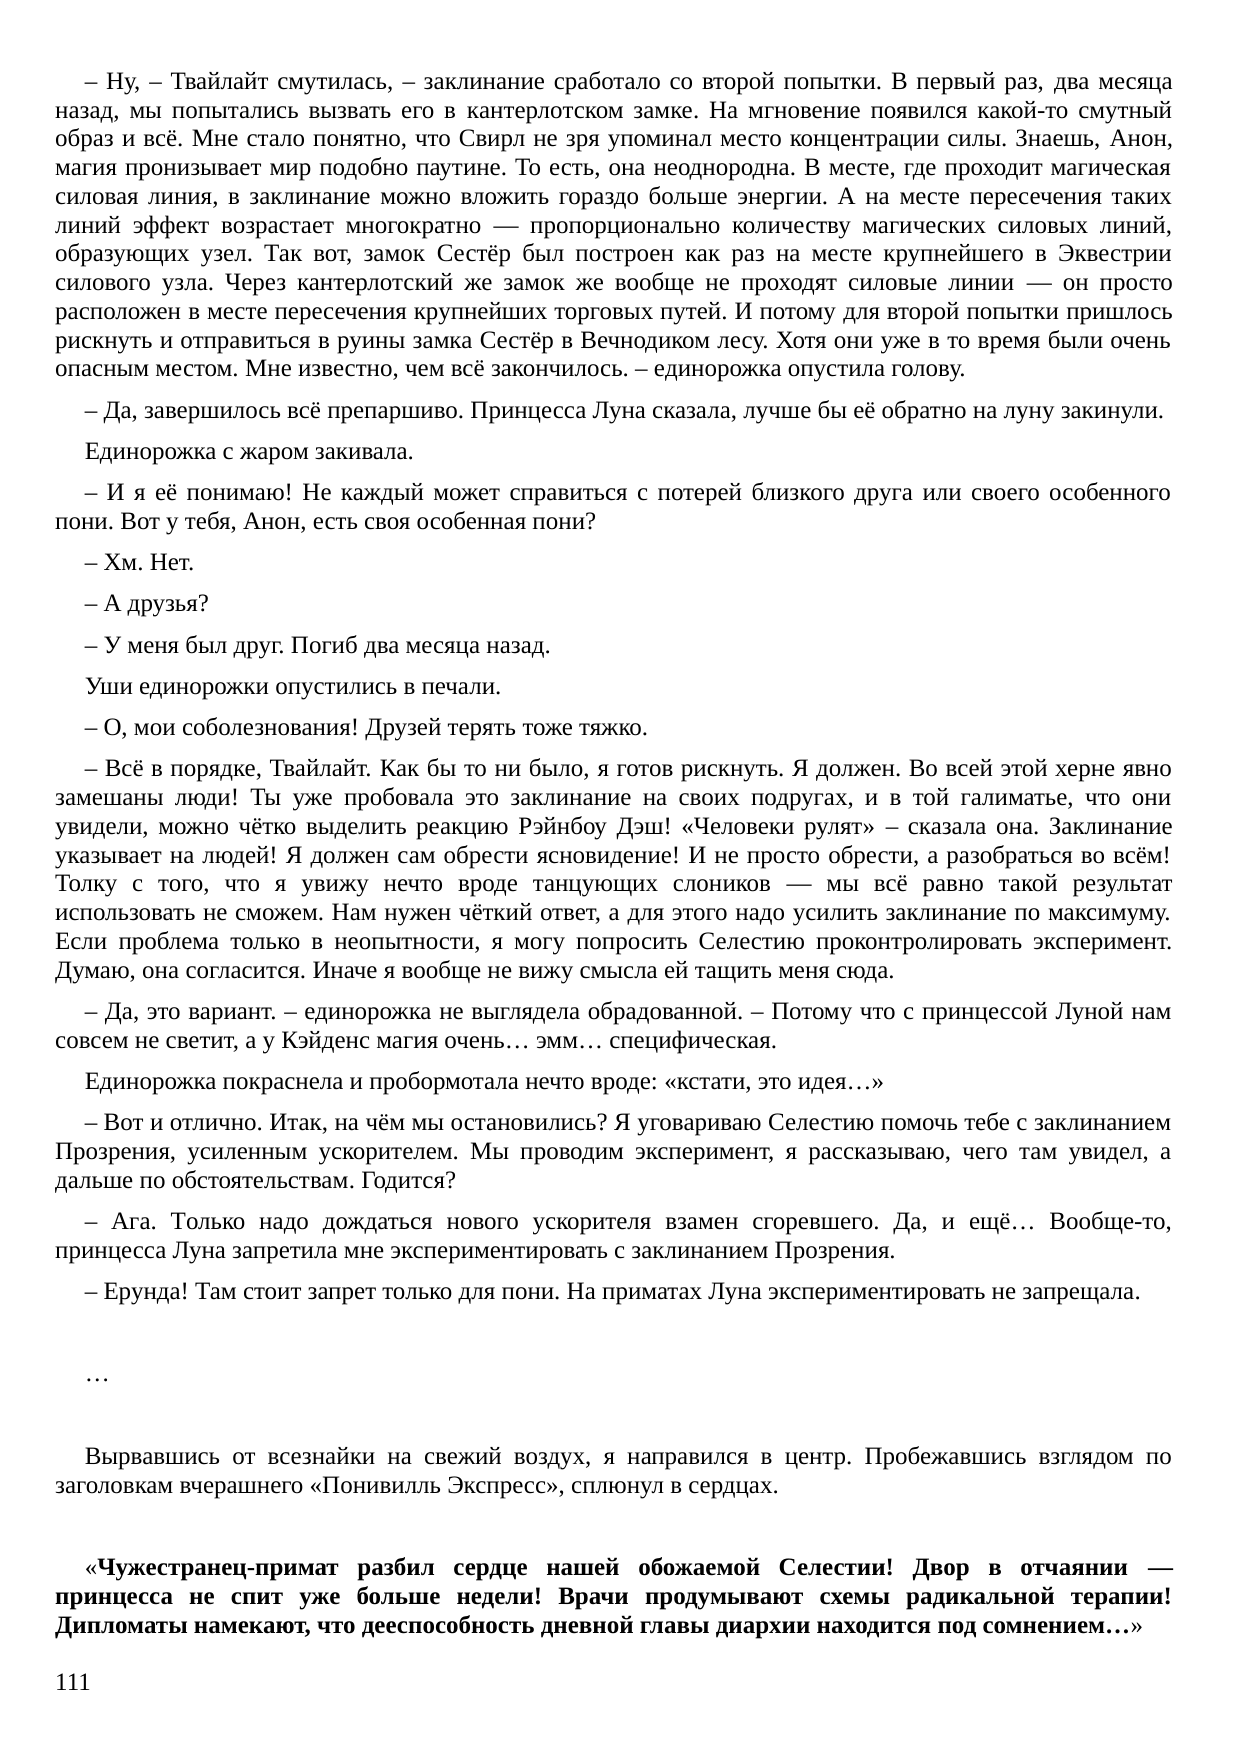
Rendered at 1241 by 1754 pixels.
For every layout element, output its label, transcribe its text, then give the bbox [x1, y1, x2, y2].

text Единорожка с жаром закивала. [55, 436, 1173, 465]
text – Вот и отлично. Итак, на чём мы остановились? Я уговариваю Селестию помочь тебе с заклинанием Прозрения, усиленным ускорителем. Мы проводим эксперимент, я рассказываю, чего там увидел, а дальше по обстоятельствам. Годится? [55, 1107, 1173, 1193]
text «Чужестранец-примат разбил сердце нашей обожаемой Селестии! Двор в отчаянии — принцесса не спит уже больше недели! Врачи продумывают схемы радикальной терапии! Дипломаты намекают, что дееспособность дневной главы диархии находится под сомнением…» [55, 1552, 1173, 1638]
text Вырвавшись от всезнайки на свежий воздух, я направился в центр. Пробежавшись взглядом по заголовкам вчерашнего «Понивилль Экспресс», сплюнул в сердцах. [55, 1441, 1173, 1498]
text – Да, это вариант. – единорожка не выглядела обрадованной. – Потому что с принцессой Луной нам совсем не светит, а у Кэйденс магия очень… эмм… специфическая. [55, 996, 1173, 1053]
text – Ага. Только надо дождаться нового ускорителя взамен сгоревшего. Да, и ещё… Вообще-то, принцесса Луна запретила мне экспериментировать с заклинанием Прозрения. [55, 1206, 1173, 1263]
text – Хм. Нет. [55, 547, 1173, 576]
text … [55, 1358, 1173, 1387]
text – Всё в порядке, Твайлайт. Как бы то ни было, я готов рискнуть. Я должен. Во всей этой херне явно замешаны люди! Ты уже пробовала это заклинание на своих подругах, и в той галиматье, что они увидели, можно чётко выделить реакцию Рэйнбоу Дэш! «Человеки рулят» – сказала она. Заклинание указывает на людей! Я должен сам обрести ясновидение! И не просто обрести, а разобраться во всём! Толку с того, что я увижу нечто вроде танцующих слоников — мы всё равно такой результат использовать не сможем. Нам нужен чёткий ответ, а для этого надо усилить заклинание по максимуму. Если проблема только в неопытности, я могу попросить Селестию проконтролировать эксперимент. Думаю, она согласится. Иначе я вообще не вижу смысла ей тащить меня сюда. [55, 753, 1173, 983]
text – Ну, – Твайлайт смутилась, – заклинание сработало со второй попытки. В первый раз, два месяца назад, мы попытались вызвать его в кантерлотском замке. На мгновение появился какой-то смутный образ и всё. Мне стало понятно, что Свирл не зря упоминал место концентрации силы. Знаешь, Анон, магия пронизывает мир подобно паутине. То есть, она неоднородна. В месте, где проходит магическая силовая линия, в заклинание можно вложить гораздо больше энергии. А на месте пересечения таких линий эффект возрастает многократно — пропорционально количеству магических силовых линий, образующих узел. Так вот, замок Сестёр был построен как раз на месте крупнейшего в Эквестрии силового узла. Через кантерлотский же замок же вообще не проходят силовые линии — он просто расположен в месте пересечения крупнейших торговых путей. И потому для второй попытки пришлось рискнуть и отправиться в руины замка Сестёр в Вечнодиком лесу. Хотя они уже в то время были очень опасным местом. Мне известно, чем всё закончилось. – единорожка опустила голову. [55, 66, 1173, 382]
text Уши единорожки опустились в печали. [55, 671, 1173, 700]
text – О, мои соболезнования! Друзей терять тоже тяжко. [55, 712, 1173, 741]
text – И я её понимаю! Не каждый может справиться с потерей близкого друга или своего особенного пони. Вот у тебя, Анон, есть своя особенная пони? [55, 477, 1173, 535]
text – Ерунда! Там стоит запрет только для пони. На приматах Луна экспериментировать не запрещала. [55, 1276, 1173, 1305]
text Единорожка покраснела и пробормотала нечто вроде: «кстати, это идея…» [55, 1066, 1173, 1095]
text – У меня был друг. Погиб два месяца назад. [55, 630, 1173, 658]
text – Да, завершилось всё препаршиво. Принцесса Луна сказала, лучше бы её обратно на луну закинули. [55, 395, 1173, 423]
text – А друзья? [55, 588, 1173, 617]
